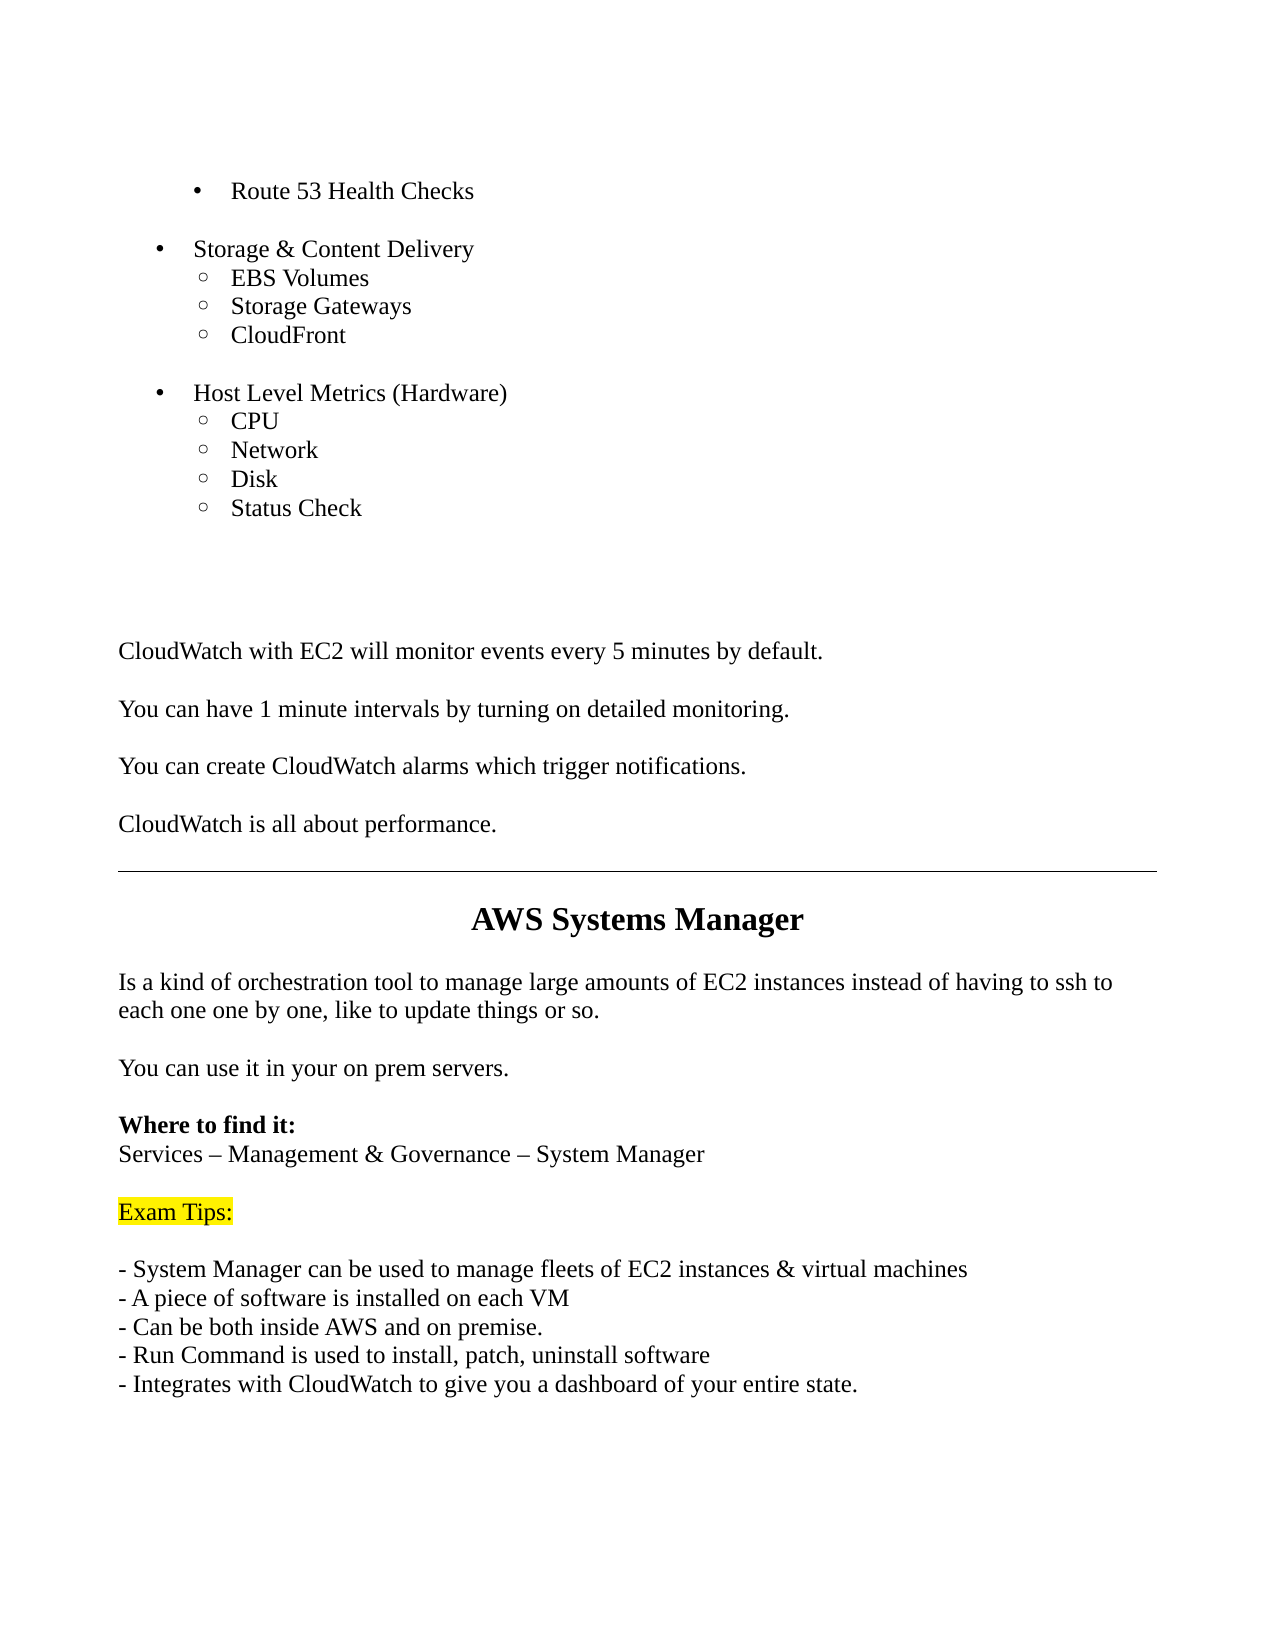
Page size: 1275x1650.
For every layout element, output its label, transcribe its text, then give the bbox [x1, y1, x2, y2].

list EBS Volumes [193, 263, 1157, 291]
text - Can be both inside AWS and on premise. [118, 1312, 1157, 1340]
text - Run Command is used to install, patch, uninstall software [118, 1340, 1157, 1369]
text CloudWatch is all about performance. [118, 809, 1157, 838]
text CloudWatch with EC2 will monitor events every 5 minutes by default. [118, 636, 1157, 665]
list Host Level Metrics (Hardware) [156, 378, 1157, 406]
text - System Manager can be used to manage fleets of EC2 instances & virtual machines [118, 1254, 1157, 1283]
text You can create CloudWatch alarms which trigger notifications. [118, 751, 1157, 780]
text - A piece of software is installed on each VM [118, 1283, 1157, 1312]
list Route 53 Health Checks [193, 176, 1157, 205]
text Is a kind of orchestration tool to manage large amounts of EC2 instances instead of having to ssh to each one one by one, like to update things or so. [118, 967, 1157, 1024]
text You can have 1 minute intervals by turning on detailed monitoring. [118, 694, 1157, 723]
list CloudFront [193, 320, 1157, 349]
list Storage Gateways [193, 291, 1157, 320]
list Network [193, 435, 1157, 464]
text You can use it in your on prem servers. [118, 1053, 1157, 1082]
text Where to find it: [118, 1110, 1157, 1139]
text - Integrates with CloudWatch to give you a dashboard of your entire state. [118, 1369, 1157, 1398]
text Exam Tips: [118, 1197, 1157, 1225]
text Services – Management & Governance – System Manager [118, 1139, 1157, 1168]
list CPU [193, 406, 1157, 435]
list Storage & Content Delivery [156, 234, 1157, 263]
list Status Check [193, 493, 1157, 521]
text AWS Systems Manager [118, 899, 1157, 938]
list Disk [193, 464, 1157, 493]
